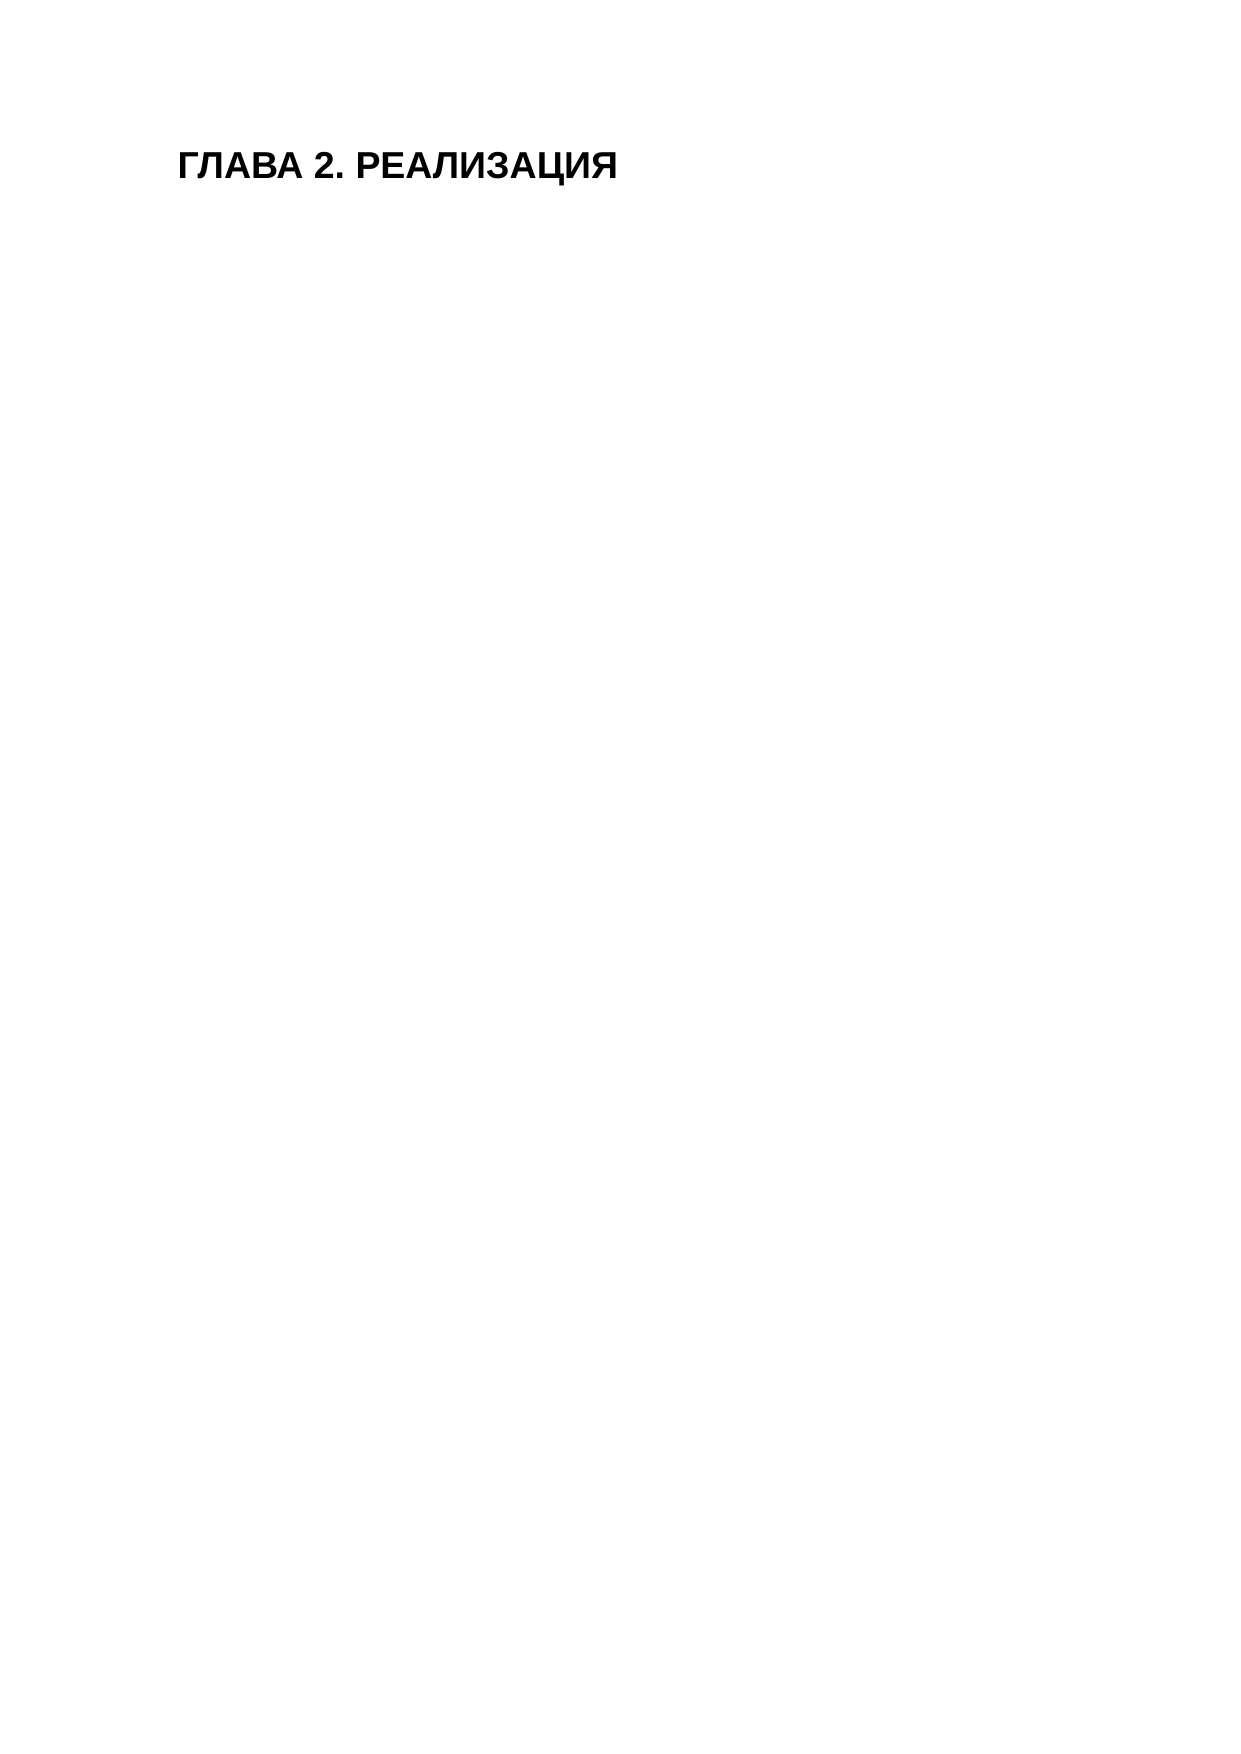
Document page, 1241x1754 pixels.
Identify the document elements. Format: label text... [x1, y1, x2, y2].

subtitle ГЛАВА 2. РЕАЛИЗАЦИЯ [177, 143, 1152, 186]
